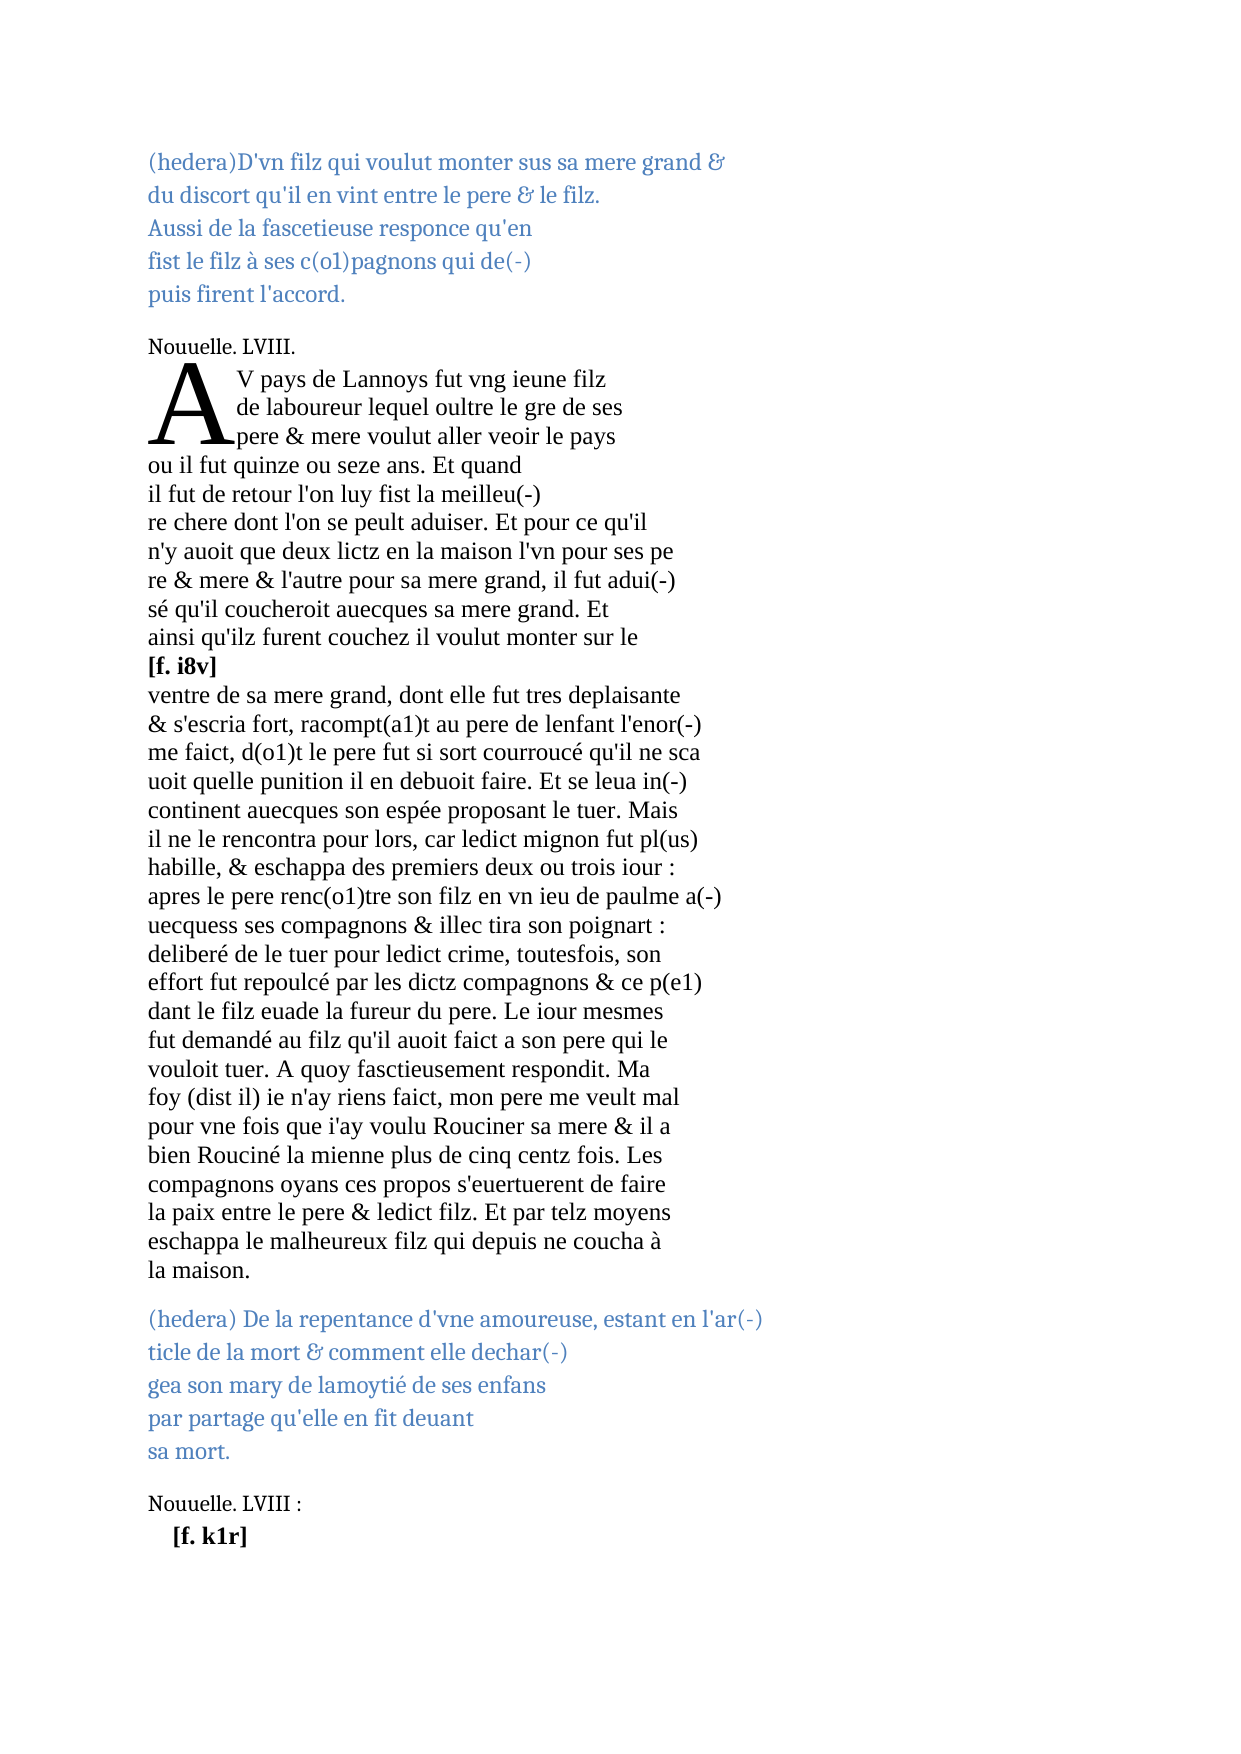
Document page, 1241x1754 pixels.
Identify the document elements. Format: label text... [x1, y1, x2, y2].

subtitle (hedera) De la repentance d'vne amoureuse, estant en l'ar(-) ticle de la mort & comment elle dechar(-) gea son mary de lamoytié de ses enfans par partage qu'elle en fit deuant sa mort. [148, 1304, 1093, 1465]
subtitle Nouuelle. LVIII. [148, 333, 1093, 360]
subtitle (hedera)D'vn filz qui voulut monter sus sa mere grand & du discort qu'il en vint entre le pere & le filz. Aussi de la fascetieuse responce qu'en fist le filz à ses c(o1)pagnons qui de(-) puis firent l'accord. [148, 148, 1093, 308]
text [f. k1r] [148, 1521, 1093, 1549]
text AV pays de Lannoys fut vng ieune filz de laboureur lequel oultre le gre de ses pere & mere voulut aller veoir le pays ou il fut quinze ou seze ans. Et quand il fut de retour l'on luy fist la meilleu(-) re chere dont l'on se peult aduiser. Et pour ce qu'il n'y auoit que deux lictz en la maison l'vn pour ses pe re & mere & l'autre pour sa mere grand, il fut adui(-) sé qu'il coucheroit auecques sa mere grand. Et ainsi qu'ilz furent couchez il voulut monter sur le [f. i8v] ventre de sa mere grand, dont elle fut tres deplaisante & s'escria fort, racompt(a1)t au pere de lenfant l'enor(-) me faict, d(o1)t le pere fut si sort courroucé qu'il ne sca uoit quelle punition il en debuoit faire. Et se leua in(-) continent auecques son espée proposant le tuer. Mais il ne le rencontra pour lors, car ledict mignon fut pl(us) habille, & eschappa des premiers deux ou trois iour : apres le pere renc(o1)tre son filz en vn ieu de paulme a(-) uecquess ses compagnons & illec tira son poignart : deliberé de le tuer pour ledict crime, toutesfois, son effort fut repoulcé par les dictz compagnons & ce p(e1) dant le filz euade la fureur du pere. Le iour mesmes fut demandé au filz qu'il auoit faict a son pere qui le vouloit tuer. A quoy fasctieusement respondit. Ma foy (dist il) ie n'ay riens faict, mon pere me veult mal pour vne fois que i'ay voulu Rouciner sa mere & il a bien Rouciné la mienne plus de cinq centz fois. Les compagnons oyans ces propos s'euertuerent de faire la paix entre le pere & ledict filz. Et par telz moyens eschappa le malheureux filz qui depuis ne coucha à la maison. [148, 364, 1093, 1284]
subtitle Nouuelle. LVIII : [148, 1491, 1093, 1517]
